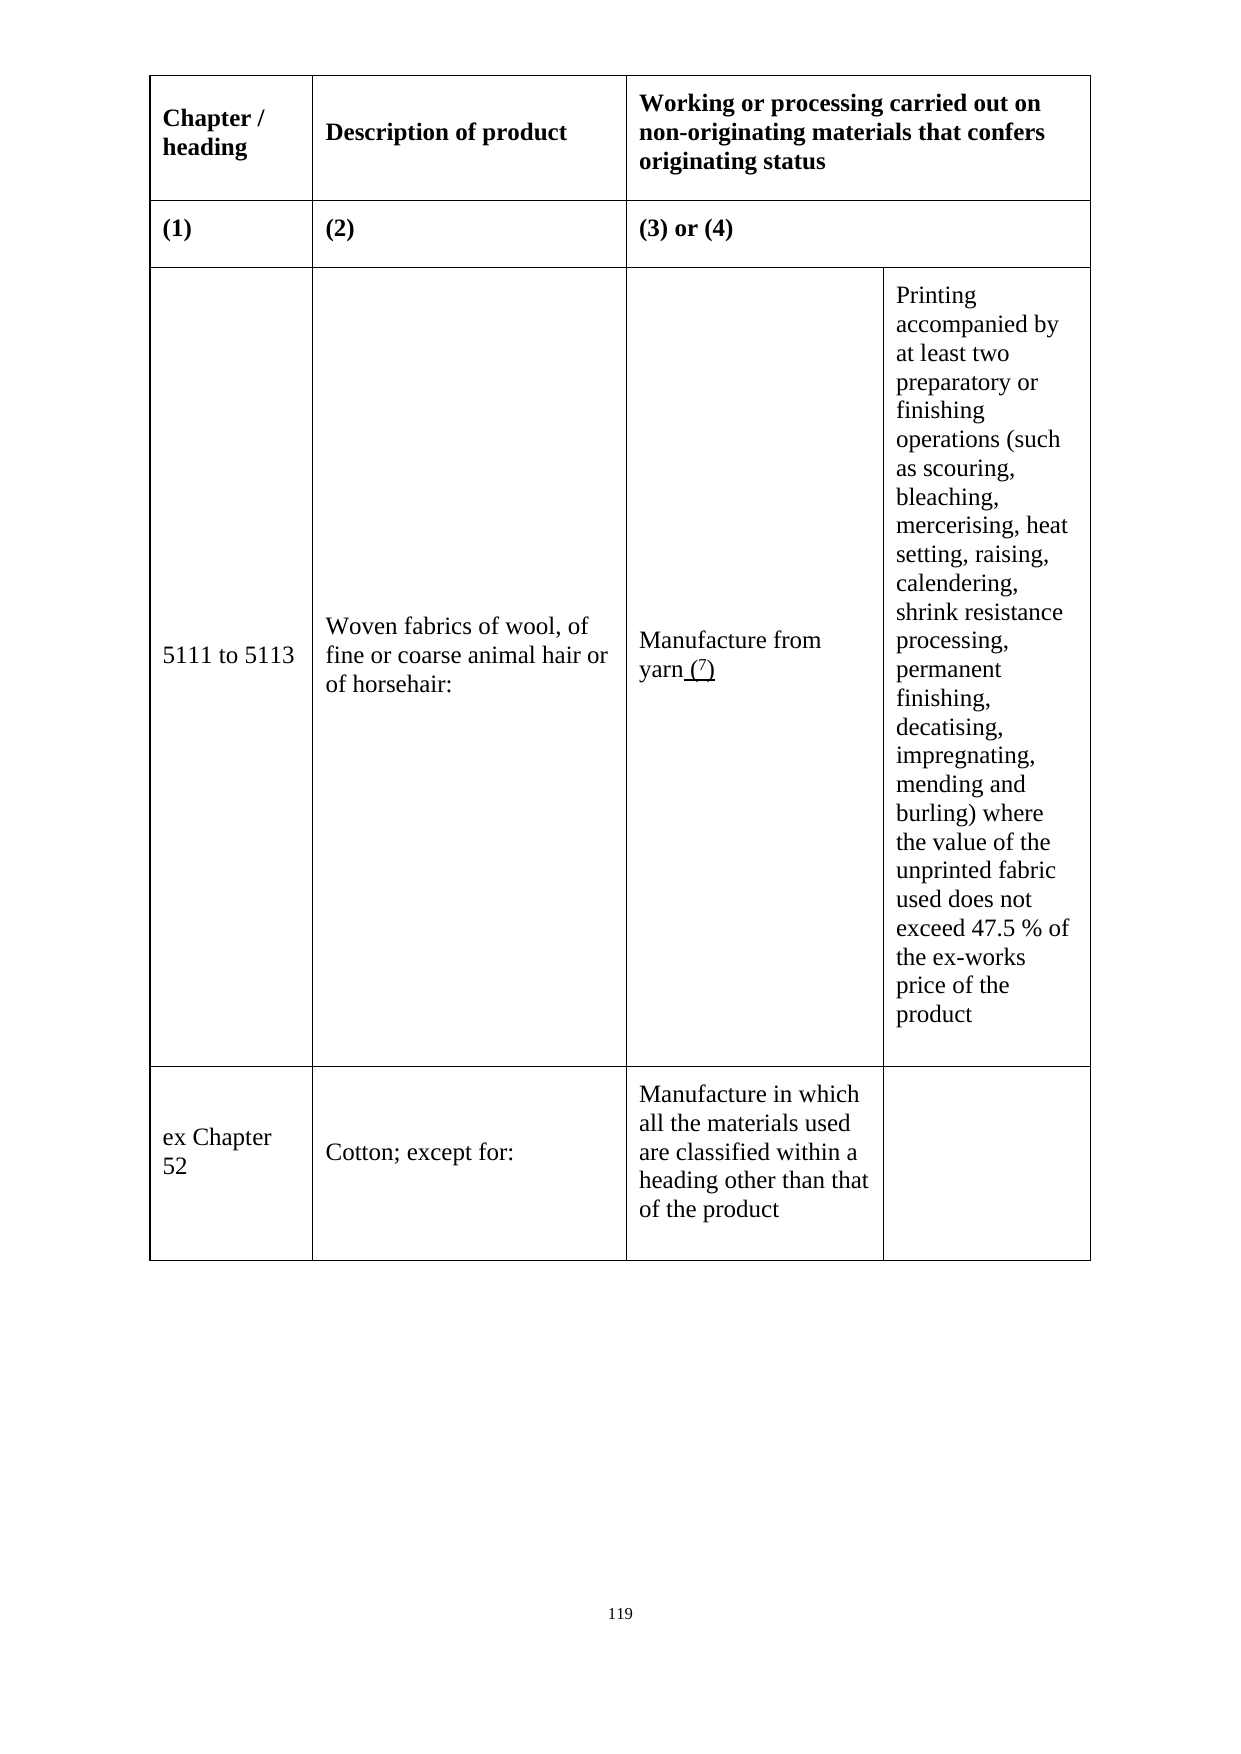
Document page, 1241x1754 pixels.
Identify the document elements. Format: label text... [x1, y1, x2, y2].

table_cell Manufacture from yarn (7) [627, 268, 883, 1066]
table_header Description of product [313, 76, 626, 200]
table_cell (3) or (4) [627, 201, 1090, 267]
table_header Working or processing carried out on non‐originating materials that confers originating status [627, 76, 1090, 200]
table_cell ex Chapter 52 [151, 1067, 312, 1260]
table_cell Manufacture in which all the materials used are classified within a heading other than that of the product [627, 1067, 883, 1260]
table_cell Cotton; except for: [313, 1067, 626, 1260]
table_header Chapter / heading [151, 76, 312, 200]
table_cell (2) [313, 201, 626, 267]
table_cell 5111 to 5113 [151, 268, 312, 1066]
table_cell Printing accompanied by at least two preparatory or finishing operations (such as scouring, bleaching, mercerising, heat setting, raising, calendering, shrink resistance processing, permanent finishing, decatising, impregnating, mending and burling) where the value of the unprinted fabric used does not exceed 47.5 % of the ex‐works price of the product [884, 268, 1090, 1066]
table_cell [884, 1067, 1090, 1260]
table_cell (1) [151, 201, 312, 267]
table_cell Woven fabrics of wool, of fine or coarse animal hair or of horsehair: [313, 268, 626, 1066]
